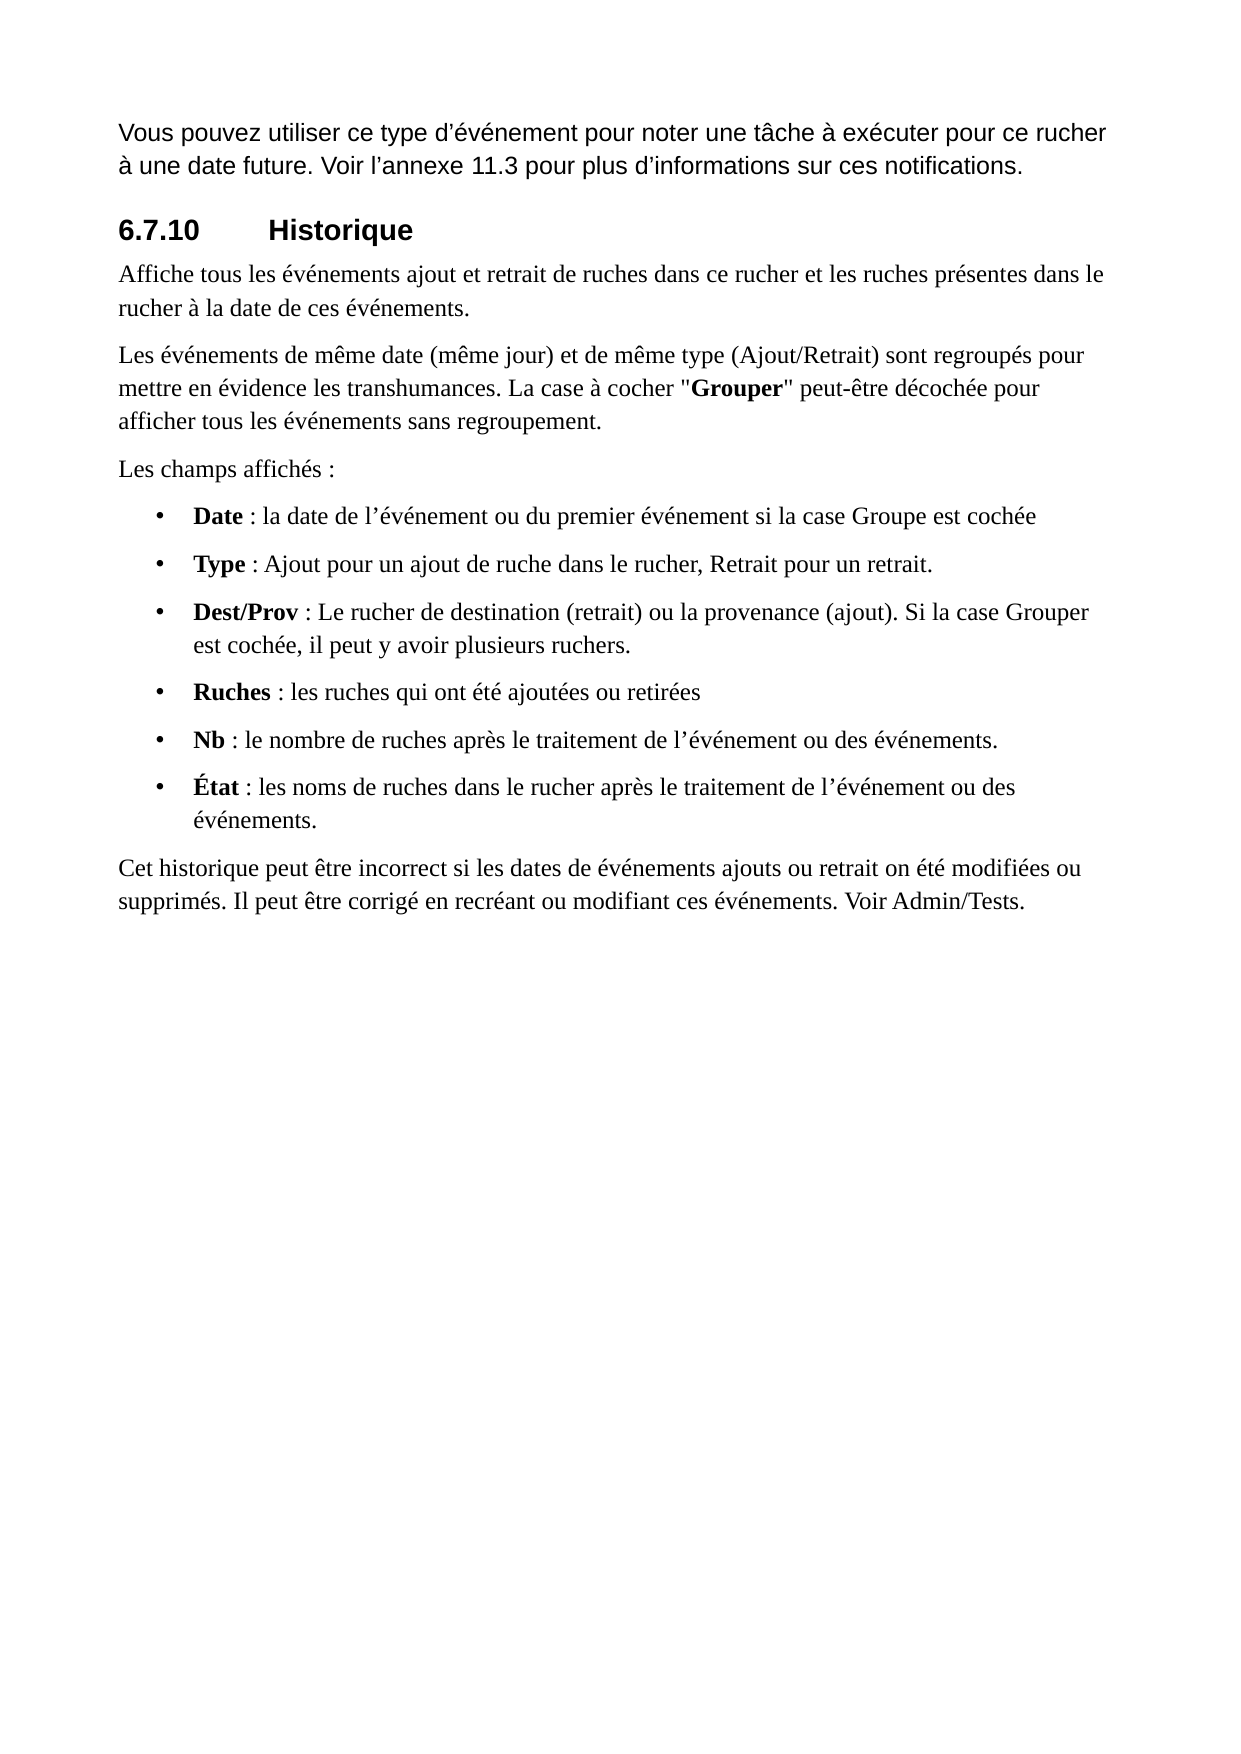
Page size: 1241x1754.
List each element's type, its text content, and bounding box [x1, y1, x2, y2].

list Date : la date de l’événement ou du premier événement si la case Groupe est cochée [156, 501, 1122, 530]
text Les événements de même date (même jour) et de même type (Ajout/Retrait) sont regroupés pour mettre en évidence les transhumances. La case à cocher "Grouper" peut-être décochée pour afficher tous les événements sans regroupement. [118, 340, 1122, 435]
list État : les noms de ruches dans le rucher après le traitement de l’événement ou des événements. [156, 772, 1122, 834]
text Affiche tous les événements ajout et retrait de ruches dans ce rucher et les ruches présentes dans le rucher à la date de ces événements. [118, 259, 1122, 321]
subtitle Historique [118, 213, 1122, 247]
text Vous pouvez utiliser ce type d’événement pour noter une tâche à exécuter pour ce rucher à une date future. Voir l’annexe 11.3 pour plus d’informations sur ces notifications. [118, 118, 1122, 180]
list Nb : le nombre de ruches après le traitement de l’événement ou des événements. [156, 725, 1122, 754]
text Cet historique peut être incorrect si les dates de événements ajouts ou retrait on été modifiées ou supprimés. Il peut être corrigé en recréant ou modifiant ces événements. Voir Admin/Tests. [118, 853, 1122, 915]
list Ruches : les ruches qui ont été ajoutées ou retirées [156, 677, 1122, 706]
text Les champs affichés : [118, 454, 1122, 483]
list Dest/Prov : Le rucher de destination (retrait) ou la provenance (ajout). Si la case Grouper est cochée, il peut y avoir plusieurs ruchers. [156, 597, 1122, 658]
list Type : Ajout pour un ajout de ruche dans le rucher, Retrait pour un retrait. [156, 549, 1122, 578]
